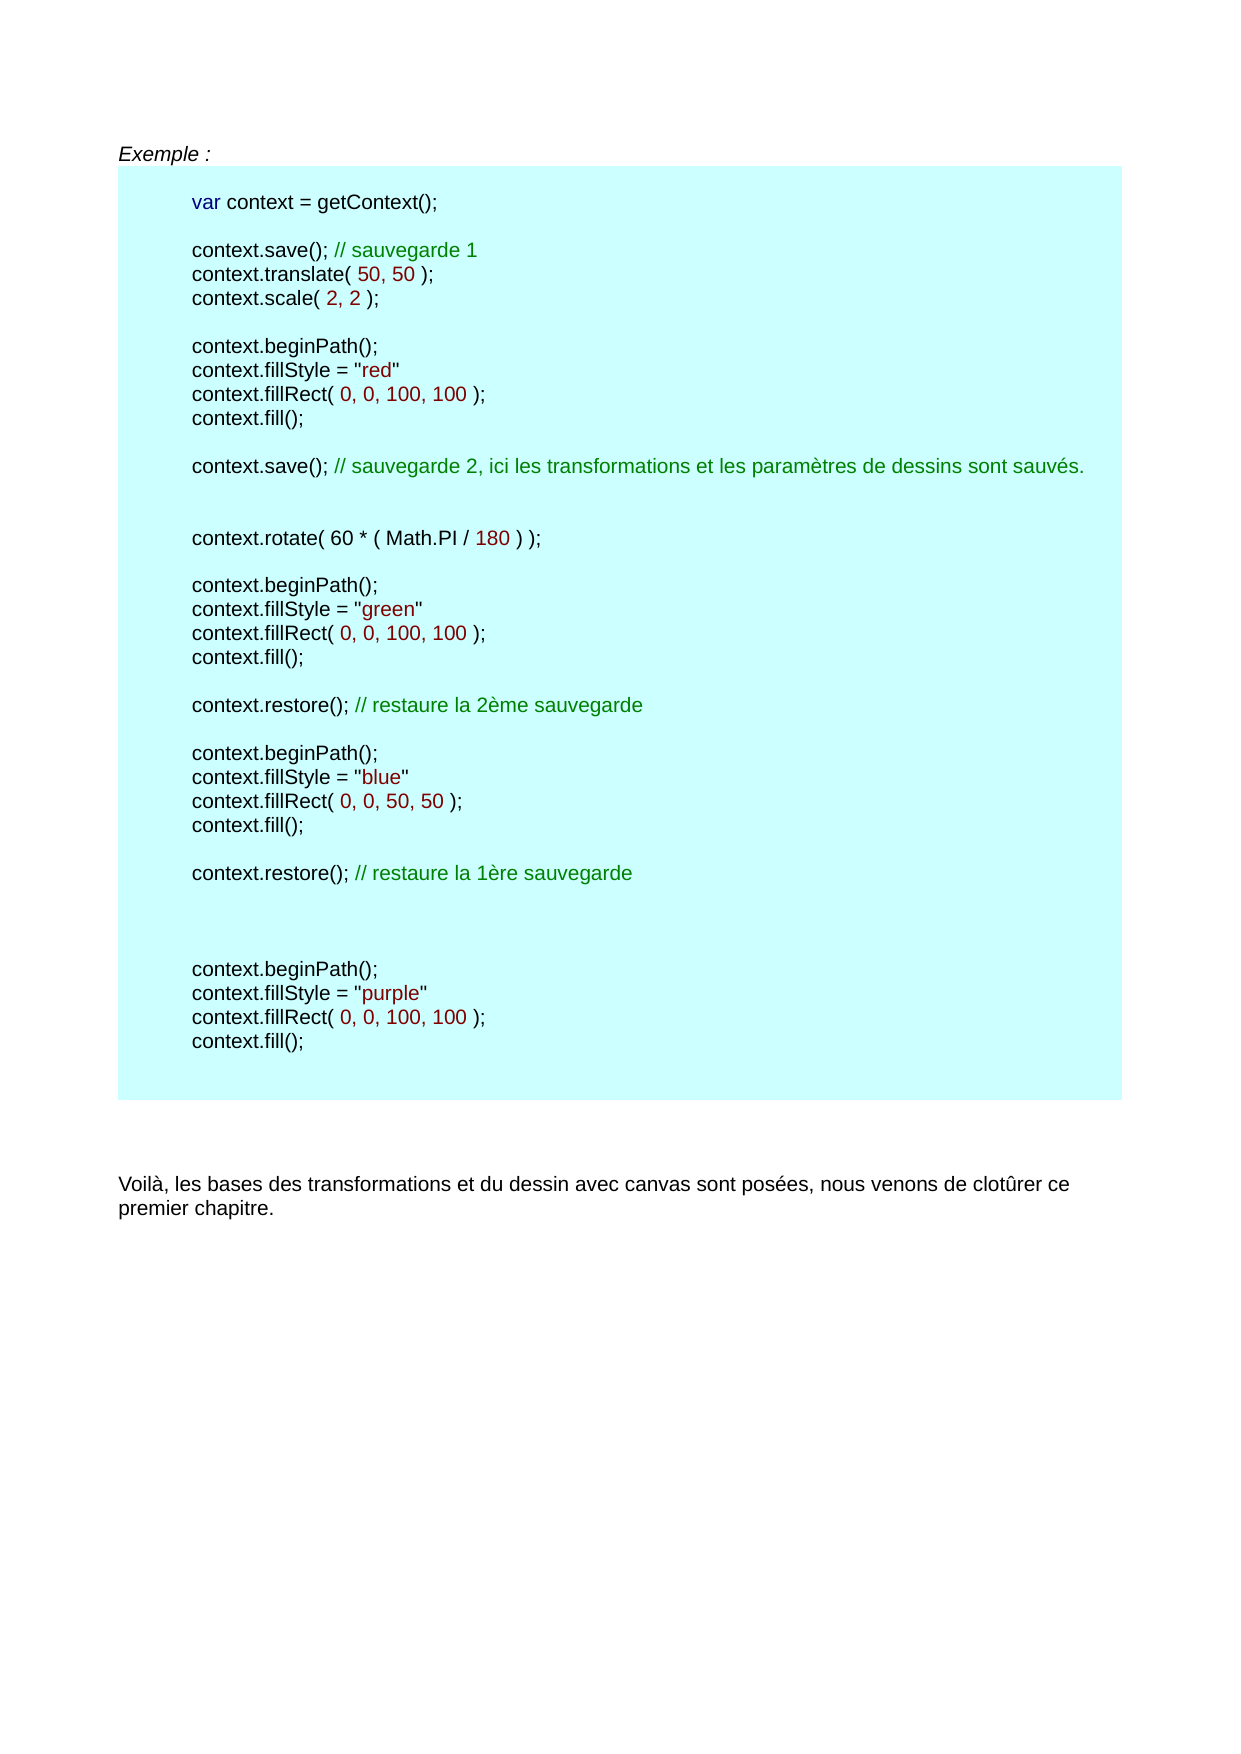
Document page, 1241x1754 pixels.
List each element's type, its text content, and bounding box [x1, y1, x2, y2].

text context.fill(); [118, 406, 1122, 429]
text context.fillStyle = "blue" [118, 765, 1122, 789]
text context.fillStyle = "green" [118, 597, 1122, 621]
text context.scale( 2, 2 ); [118, 286, 1122, 310]
text context.fillRect( 0, 0, 50, 50 ); [118, 789, 1122, 813]
text context.save(); // sauvegarde 1 [118, 238, 1122, 262]
text context.fill(); [118, 645, 1122, 669]
text context.rotate( 60 * ( Math.PI / 180 ) ); [118, 525, 1122, 549]
text Exemple : [118, 142, 1122, 166]
text context.translate( 50, 50 ); [118, 262, 1122, 286]
text context.fillRect( 0, 0, 100, 100 ); [118, 382, 1122, 406]
text context.beginPath(); [118, 741, 1122, 765]
text context.save(); // sauvegarde 2, ici les transformations et les paramètres de dessins sont sauvés. [118, 453, 1122, 477]
text context.beginPath(); [118, 573, 1122, 597]
text context.fillStyle = "purple" [118, 981, 1122, 1004]
text context.fill(); [118, 1028, 1122, 1052]
text context.fillStyle = "red" [118, 358, 1122, 382]
text context.fillRect( 0, 0, 100, 100 ); [118, 1004, 1122, 1028]
text context.restore(); // restaure la 1ère sauvegarde [118, 861, 1122, 885]
text context.restore(); // restaure la 2ème sauvegarde [118, 693, 1122, 717]
text context.fillRect( 0, 0, 100, 100 ); [118, 621, 1122, 645]
text context.fill(); [118, 813, 1122, 837]
text Voilà, les bases des transformations et du dessin avec canvas sont posées, nous venons de clotûrer ce premier chapitre. [118, 1172, 1122, 1220]
text context.beginPath(); [118, 957, 1122, 981]
text context.beginPath(); [118, 334, 1122, 358]
text var context = getContext(); [118, 190, 1122, 214]
